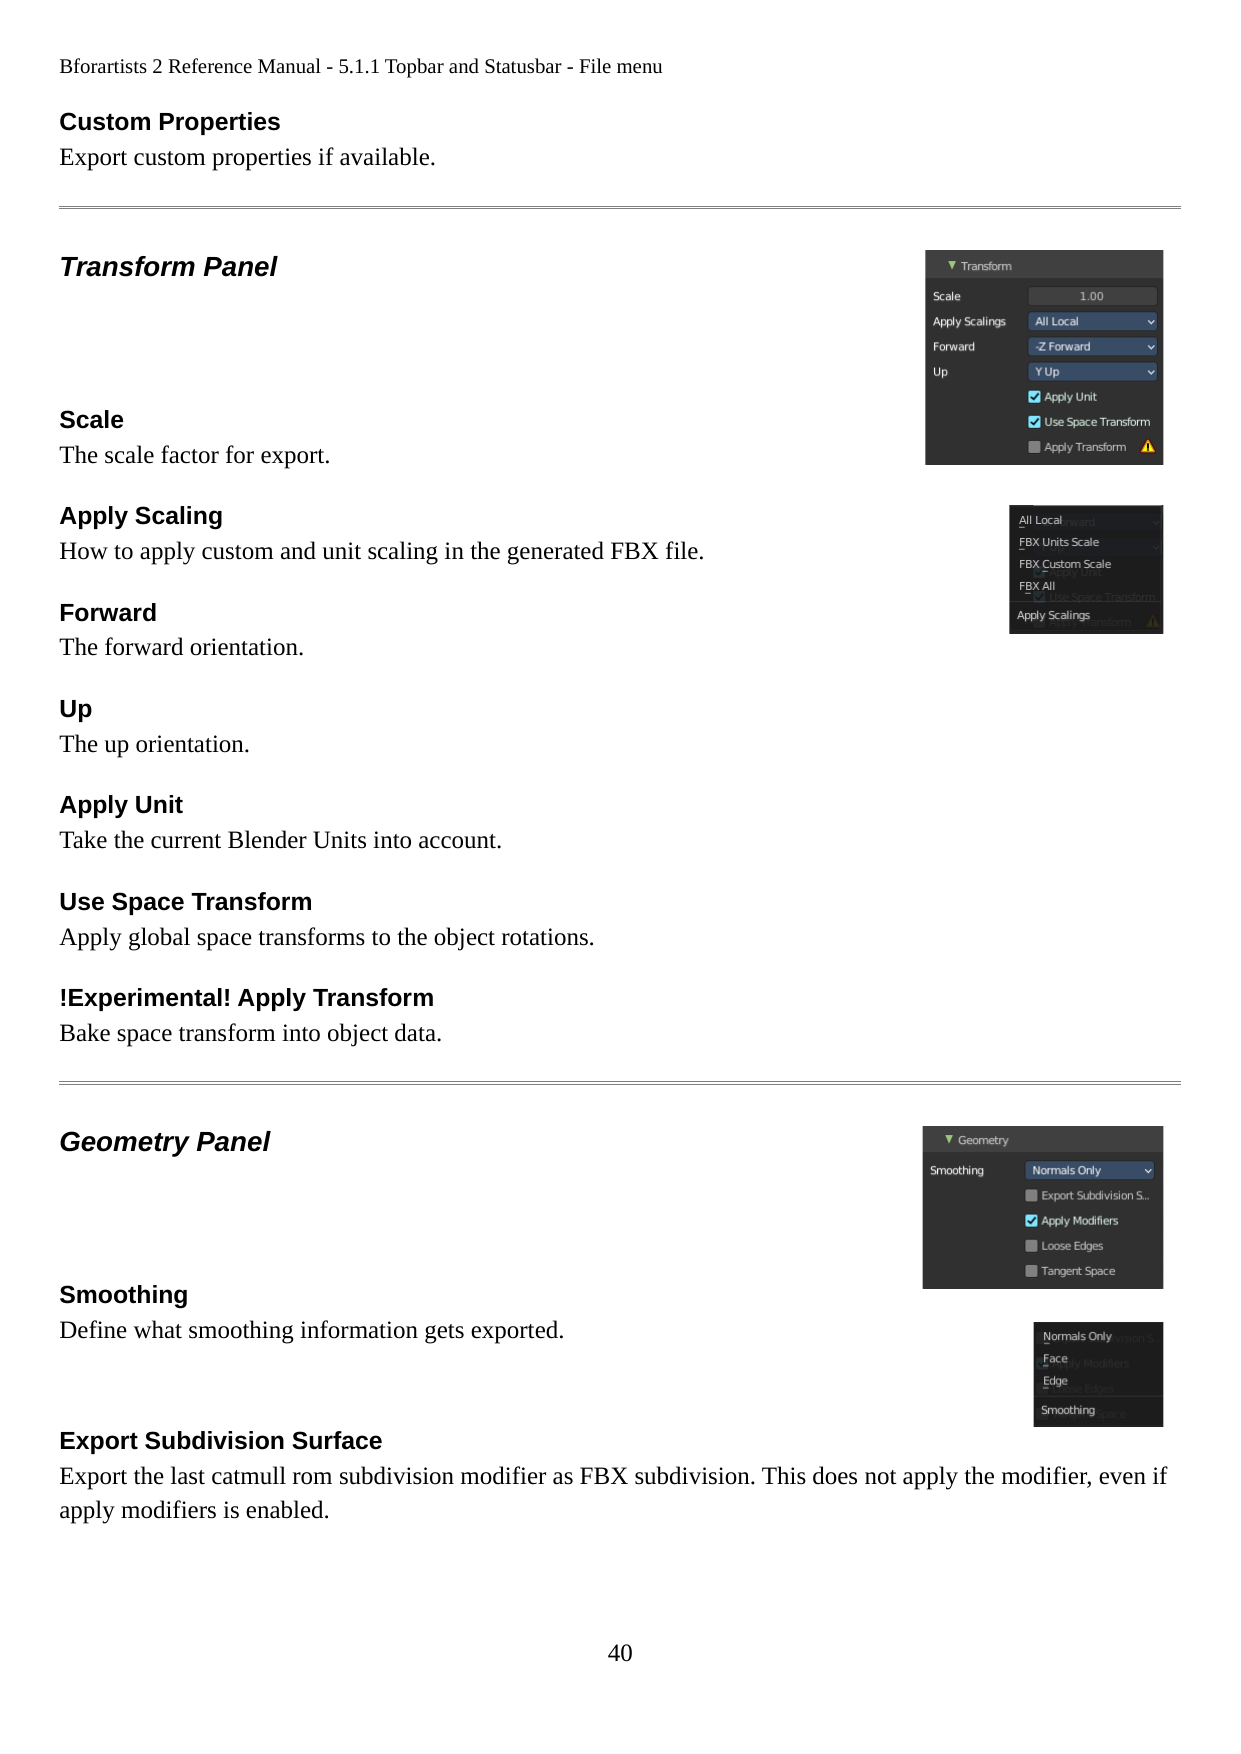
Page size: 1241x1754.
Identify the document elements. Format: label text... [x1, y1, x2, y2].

text Take the current Blender Units into account. [59, 825, 1181, 854]
text The forward orientation. [59, 632, 1181, 661]
subtitle Custom Properties [59, 107, 1181, 136]
text Export custom properties if available. [59, 142, 1181, 171]
picture [925, 250, 1164, 465]
picture [922, 1126, 1164, 1289]
subtitle Forward [59, 598, 1009, 626]
subtitle Export Subdivision Surface [59, 1426, 1181, 1454]
text Apply global space transforms to the object rotations. [59, 922, 1181, 950]
picture [1009, 505, 1164, 634]
text The scale factor for export. [59, 440, 1181, 468]
subtitle Geometry Panel [59, 1126, 922, 1157]
text Define what smoothing information gets exported. [59, 1315, 1181, 1344]
text The up orientation. [59, 729, 1181, 758]
subtitle Apply Scaling [59, 501, 1181, 530]
text Bake space transform into object data. [59, 1018, 1181, 1047]
text How to apply custom and unit scaling in the generated FBX file. [59, 536, 1009, 565]
subtitle Smoothing [59, 1281, 1181, 1309]
subtitle [1164, 1126, 1181, 1157]
subtitle Use Space Transform [59, 887, 1181, 915]
subtitle [1164, 250, 1181, 282]
subtitle Scale [59, 405, 925, 433]
subtitle Apply Unit [59, 790, 1181, 819]
picture [1033, 1322, 1164, 1427]
subtitle [1164, 598, 1181, 626]
text Export the last catmull rom subdivision modifier as FBX subdivision. This does not apply the modifier, even if apply modifiers is enabled. [59, 1461, 1181, 1524]
subtitle !Experimental! Apply Transform [59, 983, 1181, 1012]
subtitle Transform Panel [59, 250, 925, 282]
subtitle [1164, 405, 1181, 433]
subtitle Up [59, 694, 1181, 723]
